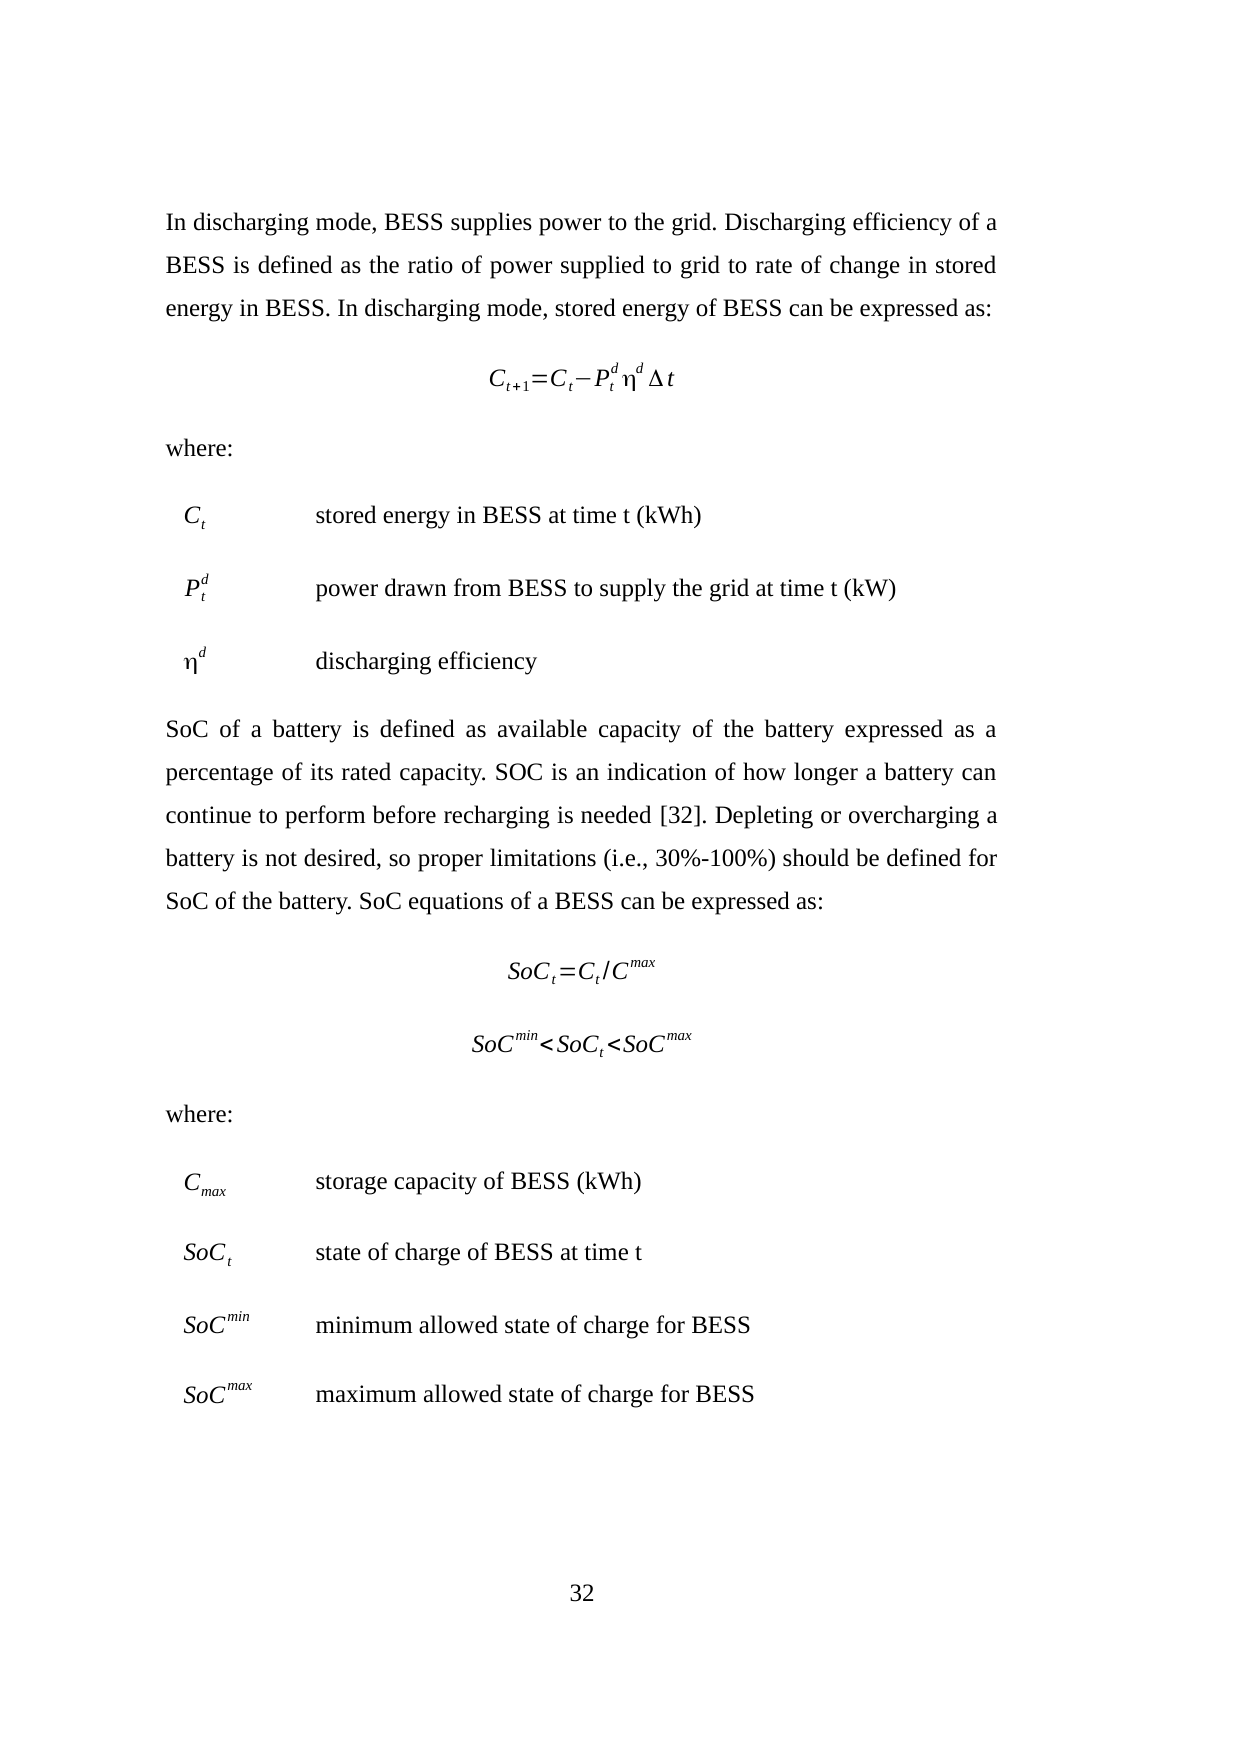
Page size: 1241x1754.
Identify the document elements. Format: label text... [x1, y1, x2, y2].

text SoC of a battery is defined as available capacity of the battery expressed as a percentage of its rated capacity. SOC is an indication of how longer a battery can continue to perform before recharging is needed [32]. Depleting or overcharging a battery is not desired, so proper limitations (i.e., 30%-100%) should be defined for SoC of the battery. SoC equations of a BESS can be expressed as: [165, 714, 998, 915]
text stored energy in BESS at time t (kWh) [165, 500, 998, 532]
text power drawn from BESS to supply the grid at time t (kW) [165, 571, 998, 606]
text where: [165, 1099, 998, 1128]
text where: [165, 433, 998, 462]
text discharging efficiency [165, 644, 998, 676]
text In discharging mode, BESS supplies power to the grid. Discharging efficiency of a BESS is defined as the ratio of power supplied to grid to rate of change in stored energy in BESS. In discharging mode, stored energy of BESS can be expressed as: [165, 207, 998, 322]
text maximum allowed state of charge for BESS [165, 1377, 998, 1408]
text storage capacity of BESS (kWh) [165, 1166, 998, 1199]
text state of charge of BESS at time t [165, 1237, 998, 1269]
text minimum allowed state of charge for BESS [165, 1308, 998, 1339]
